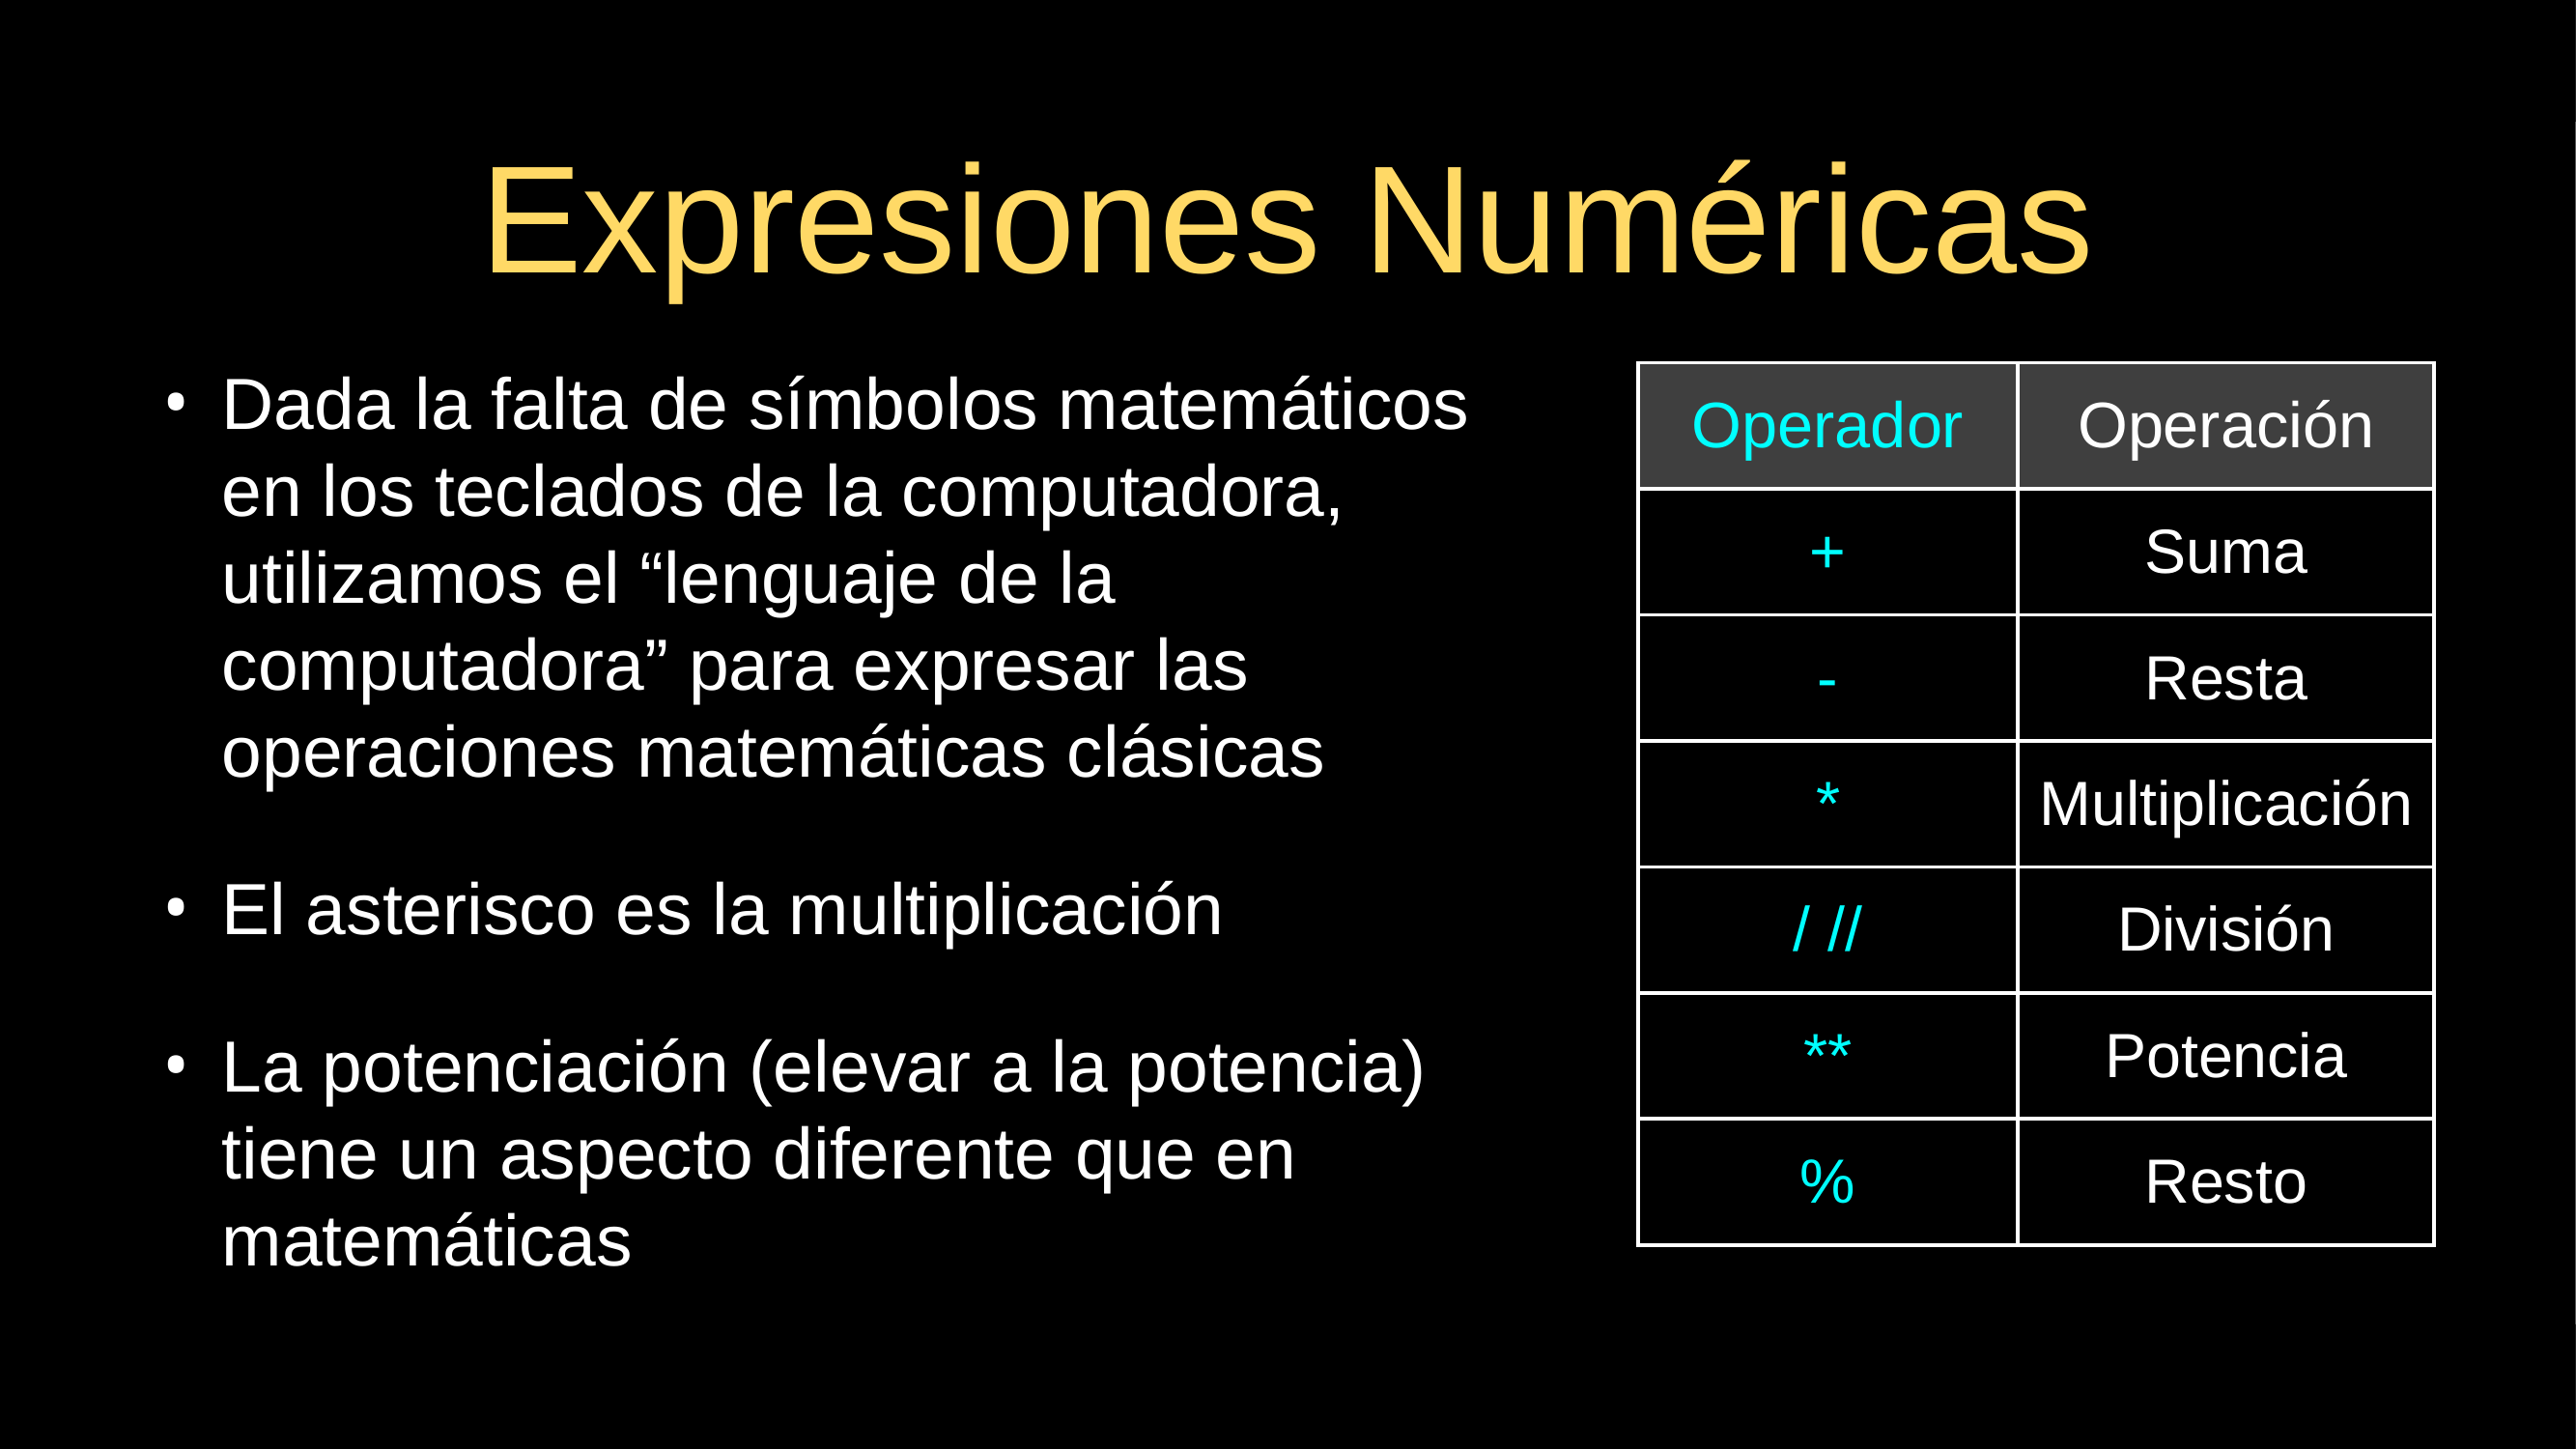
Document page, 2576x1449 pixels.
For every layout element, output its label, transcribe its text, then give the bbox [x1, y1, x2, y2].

table_cell Potencia [2020, 995, 2432, 1117]
table_header Operación [2020, 364, 2432, 487]
table_cell Multiplicación [2020, 743, 2432, 866]
table_cell * [1640, 743, 2016, 866]
table_cell % [1640, 1121, 2016, 1243]
table_cell ** [1640, 995, 2016, 1117]
table_cell / // [1640, 868, 2016, 991]
table_cell + [1640, 491, 2016, 613]
table_cell Suma [2020, 491, 2432, 613]
table_cell Resta [2020, 616, 2432, 739]
table_header Operador [1640, 364, 2016, 487]
table_cell División [2020, 868, 2432, 991]
title Expresiones Numéricas [128, 124, 2448, 300]
list Dada la falta de símbolos matemáticos en los teclados de la computadora, utilizamos el “lenguaje de la computadora” para expresar las operaciones matemáticas clásicas El asterisco es la multiplicación La potenciación (elevar a la potencia) tiene un aspecto diferente que en matemáticas [97, 340, 1529, 1297]
table_cell Resto [2020, 1121, 2432, 1243]
table_cell - [1640, 616, 2016, 739]
